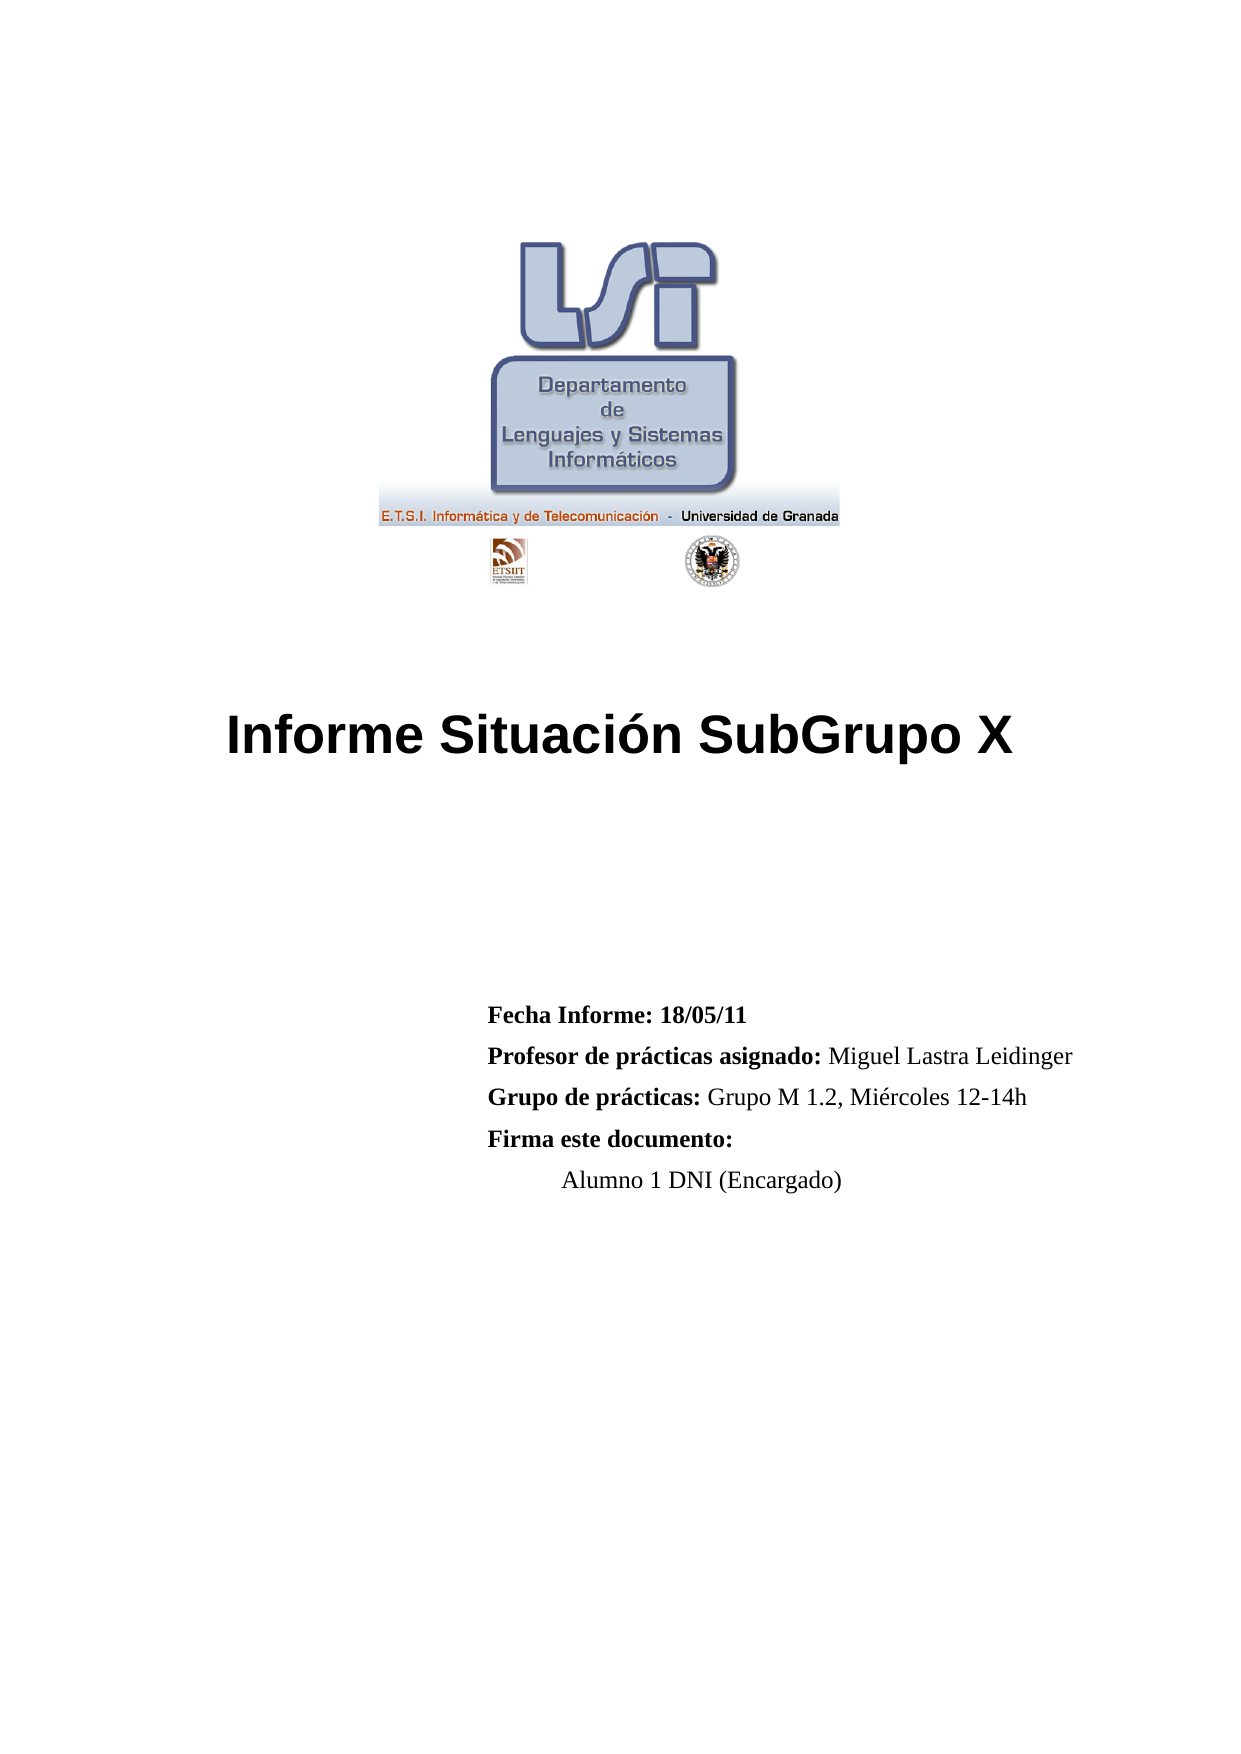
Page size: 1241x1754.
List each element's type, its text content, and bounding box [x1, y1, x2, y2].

text Grupo de prácticas: Grupo M 1.2, Miércoles 12-14h [118, 1082, 1122, 1111]
title Informe Situación SubGrupo X [118, 703, 1122, 765]
text Alumno 1 DNI (Encargado) [118, 1165, 1122, 1222]
text Firma este documento: [118, 1124, 1122, 1152]
text Profesor de prácticas asignado: Miguel Lastra Leidinger [118, 1041, 1122, 1070]
text Fecha Informe: 18/05/11 [118, 1000, 1122, 1029]
